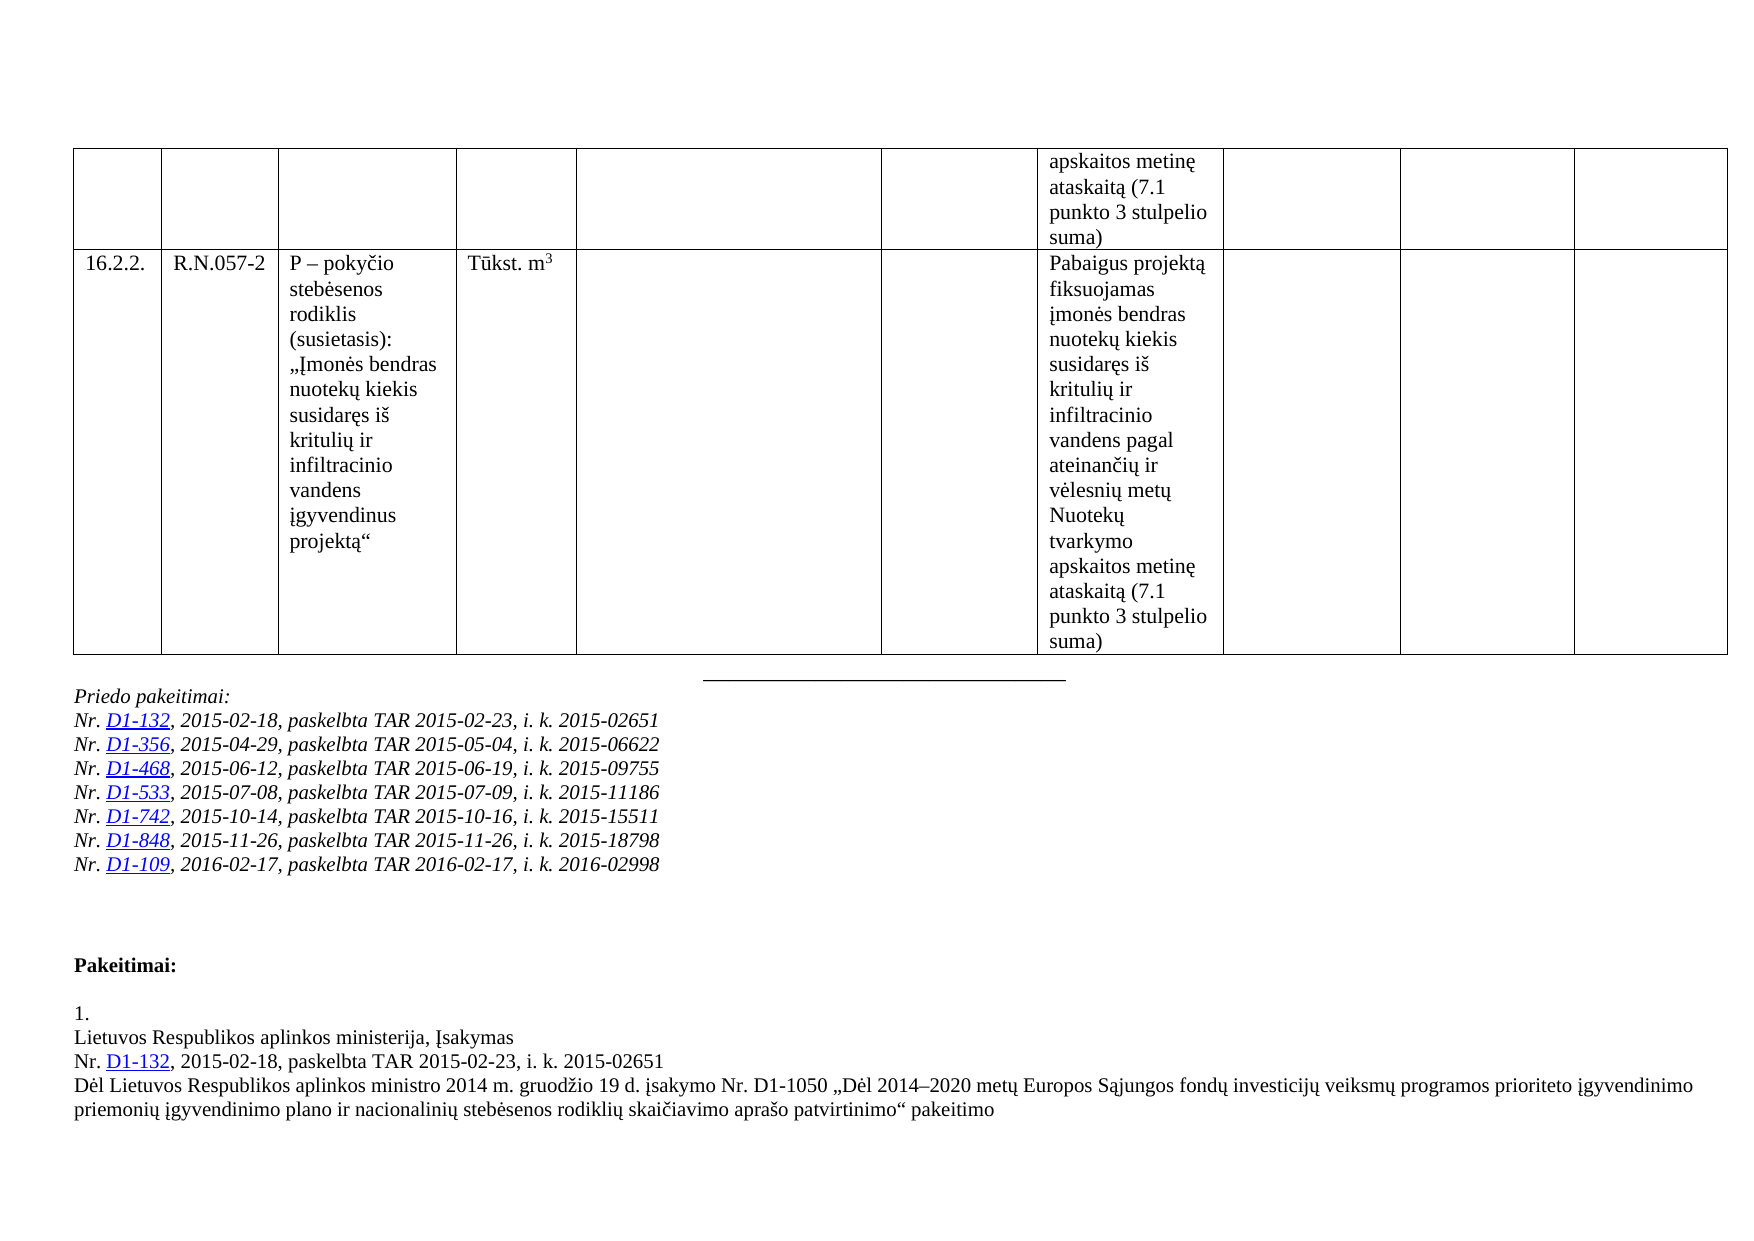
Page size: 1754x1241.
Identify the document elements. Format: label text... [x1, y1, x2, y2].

table_cell [74, 149, 161, 249]
table_cell P – pokyčio stebėsenos rodiklis (susietasis): „Įmonės bendras nuotekų kiekis susidaręs iš kritulių ir infiltracinio vandens įgyvendinus projektą“ [279, 250, 456, 654]
table_cell [279, 149, 456, 249]
table_cell [1575, 250, 1727, 654]
table_cell Pabaigus projektą fiksuojamas įmonės bendras nuotekų kiekis susidaręs iš kritulių ir infiltracinio vandens pagal ateinančių ir vėlesnių metų Nuotekų tvarkymo apskaitos metinę ataskaitą (7.1 punkto 3 stulpelio suma) [1038, 250, 1223, 654]
table_cell [1401, 250, 1574, 654]
table_cell [162, 149, 278, 249]
text Nr. D1-132, 2015-02-18, paskelbta TAR 2015-02-23, i. k. 2015-02651 [74, 1049, 1695, 1073]
text Nr. D1-468, 2015-06-12, paskelbta TAR 2015-06-19, i. k. 2015-09755 [74, 756, 1695, 780]
table_cell [1401, 149, 1574, 249]
text Nr. D1-848, 2015-11-26, paskelbta TAR 2015-11-26, i. k. 2015-18798 [74, 828, 1695, 852]
table_cell [577, 149, 881, 249]
table_cell [1575, 149, 1727, 249]
table_cell [882, 149, 1037, 249]
text Dėl Lietuvos Respublikos aplinkos ministro 2014 m. gruodžio 19 d. įsakymo Nr. D1-1050 „Dėl 2014–2020 metų Europos Sąjungos fondų investicijų veiksmų programos prioriteto įgyvendinimo priemonių įgyvendinimo plano ir nacionalinių stebėsenos rodiklių skaičiavimo aprašo patvirtinimo“ pakeitimo [74, 1073, 1695, 1121]
table_cell 16.2.2. [74, 250, 161, 654]
text Nr. D1-356, 2015-04-29, paskelbta TAR 2015-05-04, i. k. 2015-06622 [74, 732, 1695, 756]
table_cell apskaitos metinę ataskaitą (7.1 punkto 3 stulpelio suma) [1038, 149, 1223, 249]
table_cell R.N.057-2 [162, 250, 278, 654]
table_cell [457, 149, 576, 249]
text Priedo pakeitimai: [74, 683, 1695, 708]
table_cell Tūkst. m3 [457, 250, 576, 654]
text Nr. D1-132, 2015-02-18, paskelbta TAR 2015-02-23, i. k. 2015-02651 [74, 708, 1695, 732]
text _____________________________ [74, 655, 1695, 683]
table_cell [882, 250, 1037, 654]
text Nr. D1-533, 2015-07-08, paskelbta TAR 2015-07-09, i. k. 2015-11186 [74, 780, 1695, 804]
text Nr. D1-742, 2015-10-14, paskelbta TAR 2015-10-16, i. k. 2015-15511 [74, 804, 1695, 828]
text Pakeitimai: [74, 953, 1695, 977]
table_cell [1224, 149, 1400, 249]
text Nr. D1-109, 2016-02-17, paskelbta TAR 2016-02-17, i. k. 2016-02998 [74, 852, 1695, 876]
table_cell [577, 250, 881, 654]
text 1. [74, 1001, 1695, 1025]
text Lietuvos Respublikos aplinkos ministerija, Įsakymas [74, 1025, 1695, 1049]
table_cell [1224, 250, 1400, 654]
